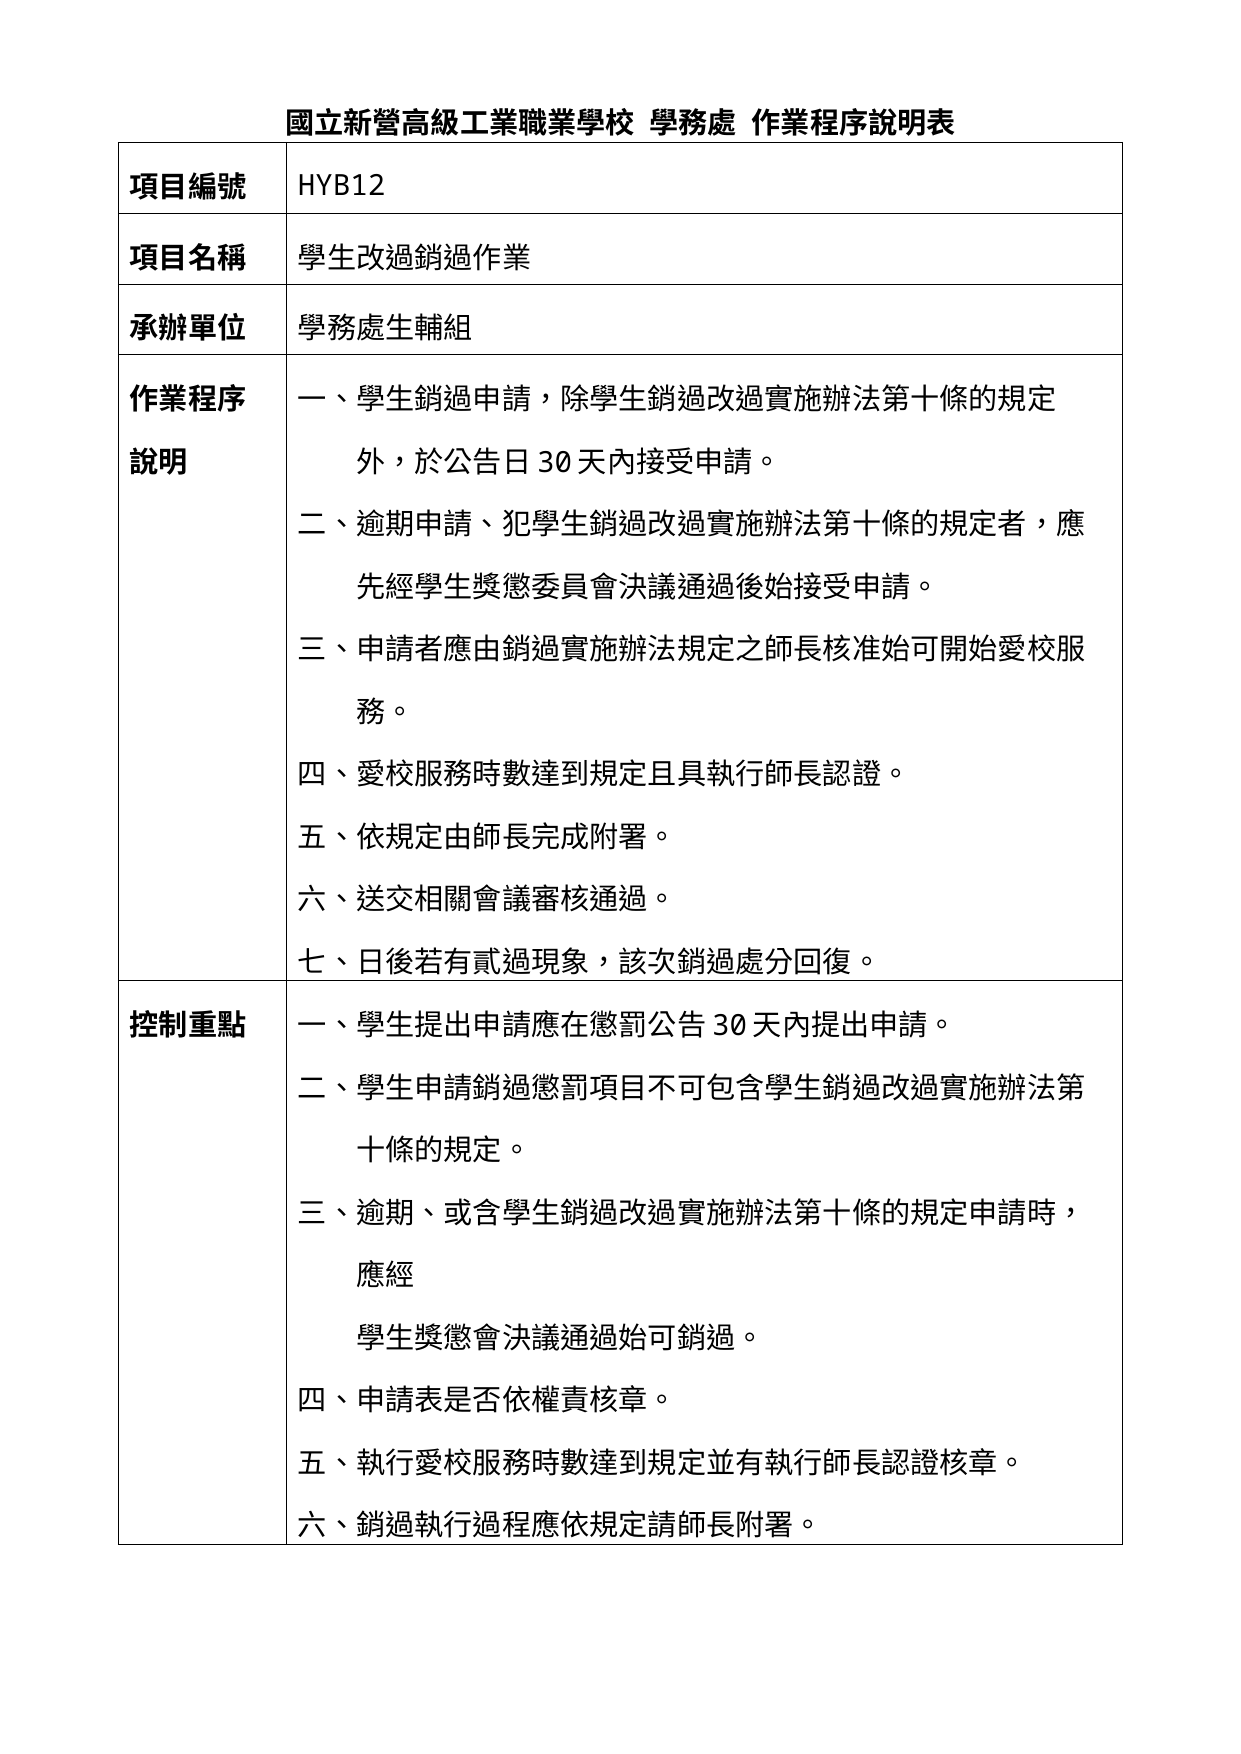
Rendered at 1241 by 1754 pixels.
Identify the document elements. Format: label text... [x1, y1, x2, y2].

table_cell 控制重點 [119, 981, 286, 1544]
table_cell 一、學生銷過申請，除學生銷過改過實施辦法第十條的規定外，於公告日30天內接受申請。 二、逾期申請、犯學生銷過改過實施辦法第十條的規定者，應先經學生獎懲委員會決議通過後始接受申請。 三、申請者應由銷過實施辦法規定之師長核准始可開始愛校服務。 四、愛校服務時數達到規定且具執行師長認證。 五、依規定由師長完成附署。 六、送交相關會議審核通過。 七、日後若有貳過現象，該次銷過處分回復。 [287, 355, 1122, 980]
table_cell 學務處生輔組 [287, 285, 1122, 354]
table_cell 承辦單位 [119, 285, 286, 354]
table_header 項目編號 [119, 143, 286, 213]
text 國立新營高級工業職業學校 學務處 作業程序說明表 [118, 79, 1122, 142]
table_cell 學生改過銷過作業 [287, 214, 1122, 283]
table_cell 作業程序說明 [119, 355, 286, 980]
table_cell 一、學生提出申請應在懲罰公告30天內提出申請。 二、學生申請銷過懲罰項目不可包含學生銷過改過實施辦法第十條的規定。 三、逾期、或含學生銷過改過實施辦法第十條的規定申請時，應經 學生獎懲會決議通過始可銷過。 四、申請表是否依權責核章。 五、執行愛校服務時數達到規定並有執行師長認證核章。 六、銷過執行過程應依規定請師長附署。 [287, 981, 1122, 1544]
table_header HYB12 [287, 143, 1122, 213]
table_cell 項目名稱 [119, 214, 286, 283]
